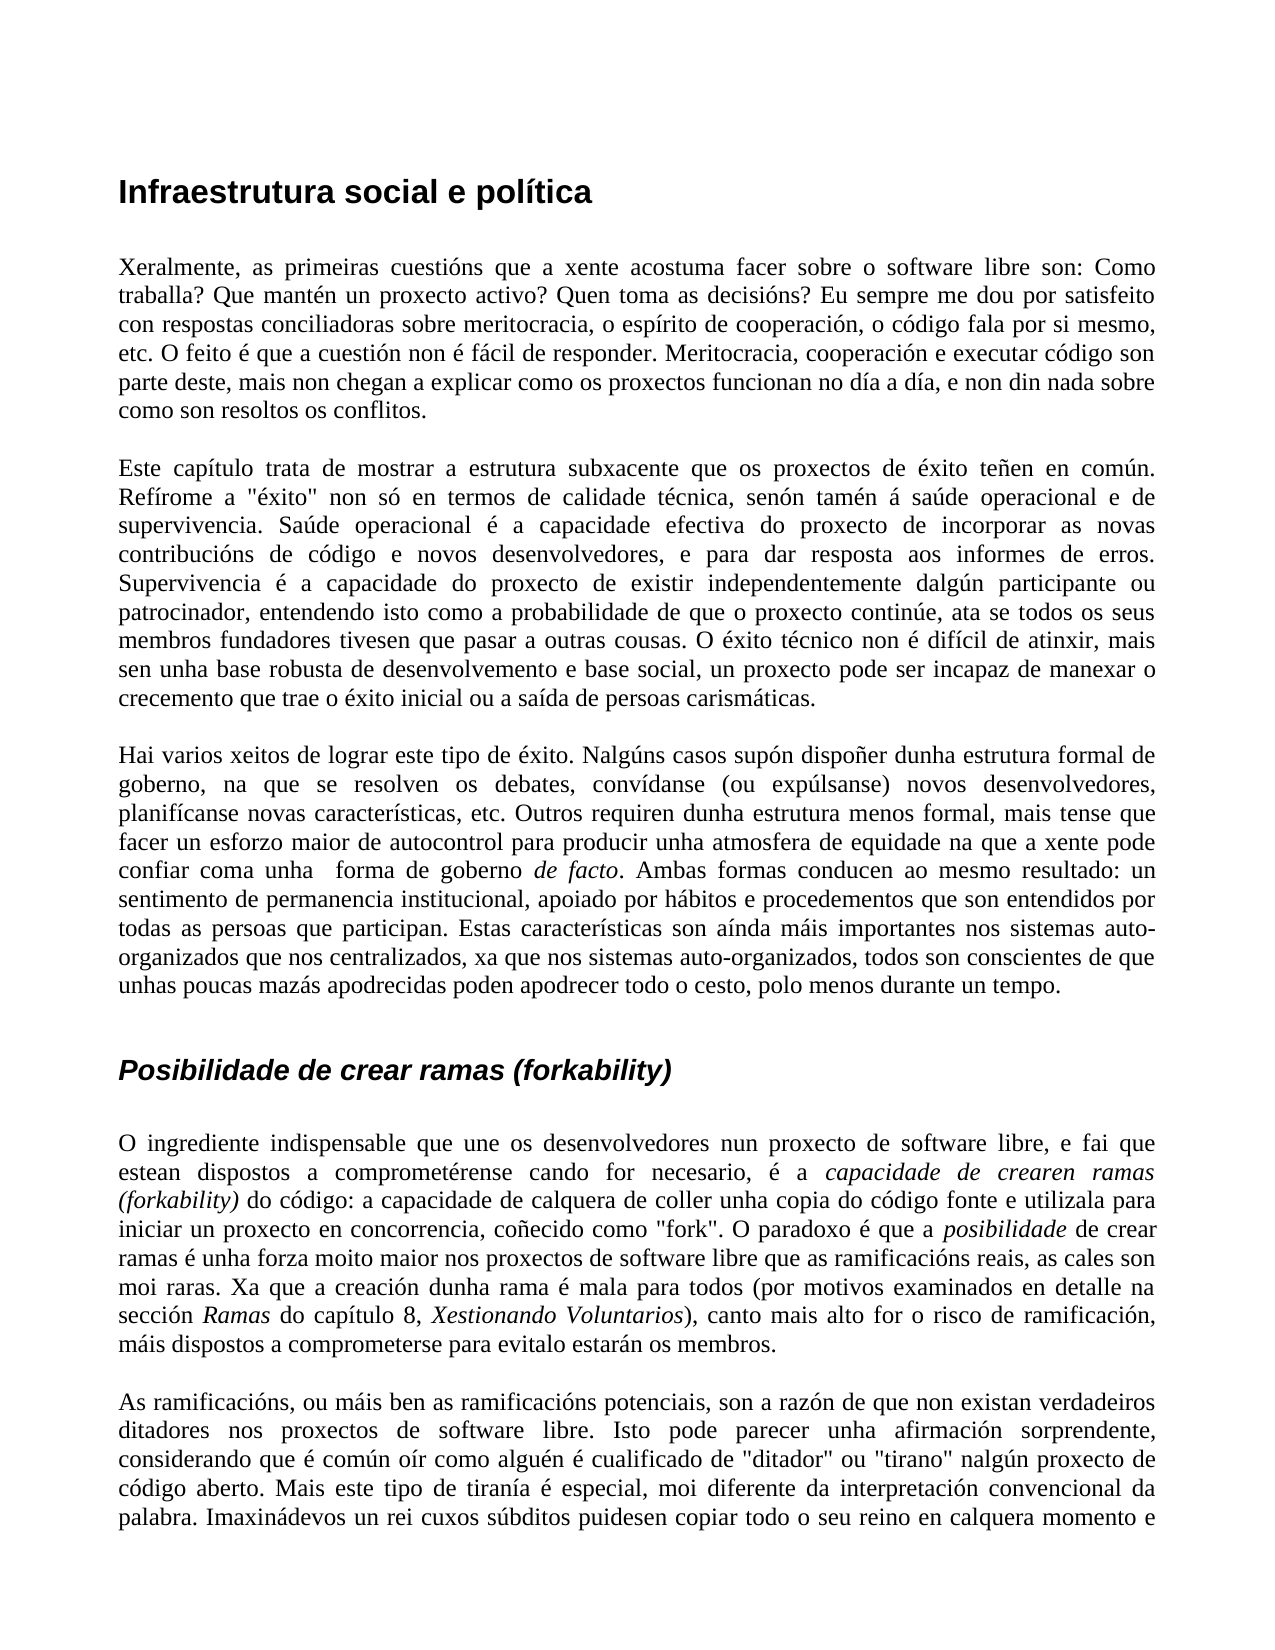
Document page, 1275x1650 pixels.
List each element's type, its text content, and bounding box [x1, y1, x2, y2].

subtitle Infraestrutura social e política [118, 172, 1157, 211]
text As ramificacións, ou máis ben as ramificacións potenciais, son a razón de que non existan verdadeiros ditadores nos proxectos de software libre. Isto pode parecer unha afirmación sorprendente, considerando que é común oír como alguén é cualificado de "ditador" ou "tirano" nalgún proxecto de código aberto. Mais este tipo de tiranía é especial, moi diferente da interpretación convencional da palabra. Imaxinádevos un rei cuxos súbditos puidesen copiar todo o seu reino en calquera momento e [118, 1387, 1157, 1530]
text Este capítulo trata de mostrar a estrutura subxacente que os proxectos de éxito teñen en común. Refírome a "éxito" non só en termos de calidade técnica, senón tamén á saúde operacional e de supervivencia. Saúde operacional é a capacidade efectiva do proxecto de incorporar as novas contribucións de código e novos desenvolvedores, e para dar resposta aos informes de erros. Supervivencia é a capacidade do proxecto de existir independentemente dalgún participante ou patrocinador, entendendo isto como a probabilidade de que o proxecto continúe, ata se todos os seus membros fundadores tivesen que pasar a outras cousas. O éxito técnico non é difícil de atinxir, mais sen unha base robusta de desenvolvemento e base social, un proxecto pode ser incapaz de manexar o crecemento que trae o éxito inicial ou a saída de persoas carismáticas. [118, 453, 1157, 712]
text O ingrediente indispensable que une os desenvolvedores nun proxecto de software libre, e fai que estean dispostos a comprometérense cando for necesario, é a capacidade de crearen ramas (forkability) do código: a capacidade de calquera de coller unha copia do código fonte e utilizala para iniciar un proxecto en concorrencia, coñecido como "fork". O paradoxo é que a posibilidade de crear ramas é unha forza moito maior nos proxectos de software libre que as ramificacións reais, as cales son moi raras. Xa que a creación dunha rama é mala para todos (por motivos examinados en detalle na sección Ramas do capítulo 8, Xestionando Voluntarios), canto mais alto for o risco de ramificación, máis dispostos a comprometerse para evitalo estarán os membros. [118, 1128, 1157, 1358]
text Xeralmente, as primeiras cuestións que a xente acostuma facer sobre o software libre son: Como traballa? Que mantén un proxecto activo? Quen toma as decisións? Eu sempre me dou por satisfeito con respostas conciliadoras sobre meritocracia, o espírito de cooperación, o código fala por si mesmo, etc. O feito é que a cuestión non é fácil de responder. Meritocracia, cooperación e executar código son parte deste, mais non chegan a explicar como os proxectos funcionan no día a día, e non din nada sobre como son resoltos os conflitos. [118, 252, 1157, 424]
subtitle Posibilidade de crear ramas (forkability) [118, 1053, 1157, 1087]
text Hai varios xeitos de lograr este tipo de éxito. Nalgúns casos supón dispoñer dunha estrutura formal de goberno, na que se resolven os debates, convídanse (ou expúlsanse) novos desenvolvedores, planifícanse novas características, etc. Outros requiren dunha estrutura menos formal, mais tense que facer un esforzo maior de autocontrol para producir unha atmosfera de equidade na que a xente pode confiar coma unha forma de goberno de facto. Ambas formas conducen ao mesmo resultado: un sentimento de permanencia institucional, apoiado por hábitos e procedementos que son entendidos por todas as persoas que participan. Estas características son aínda máis importantes nos sistemas auto-organizados que nos centralizados, xa que nos sistemas auto-organizados, todos son conscientes de que unhas poucas mazás apodrecidas poden apodrecer todo o cesto, polo menos durante un tempo. [118, 741, 1157, 999]
